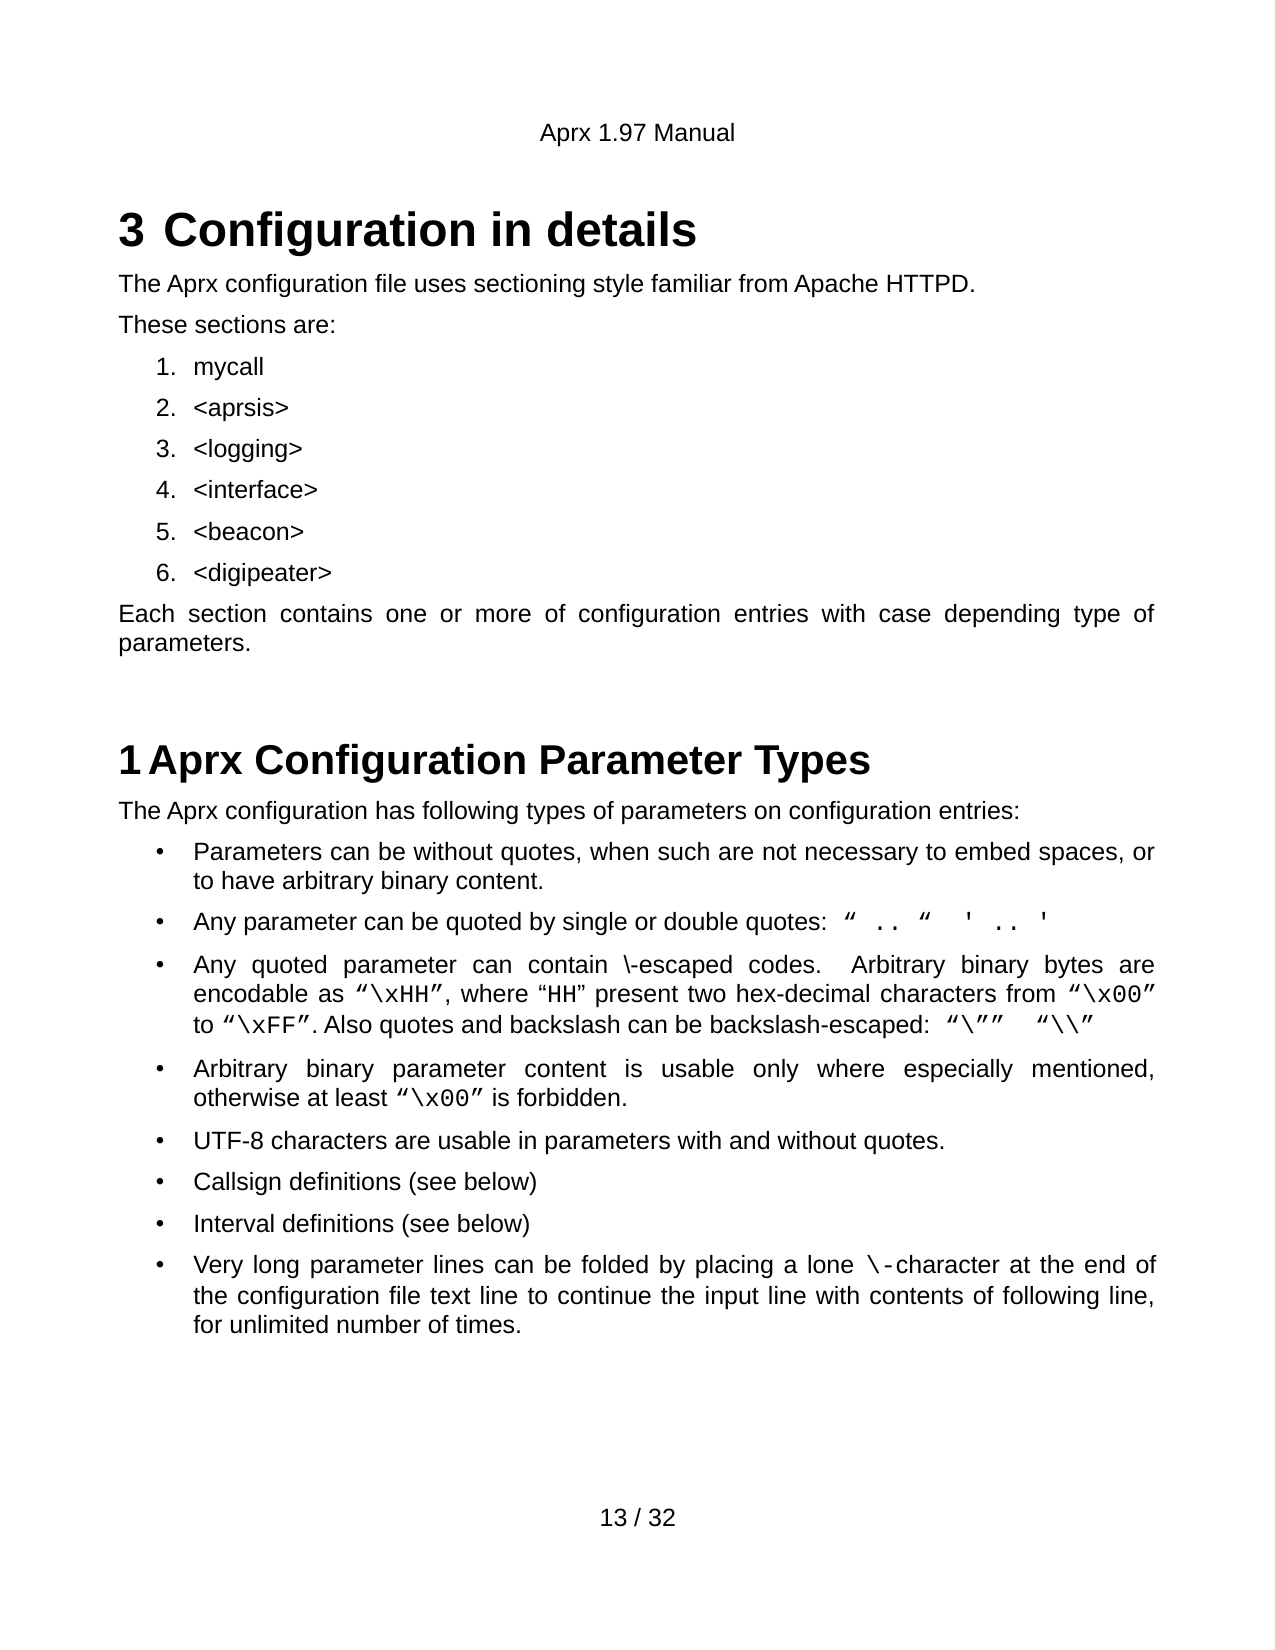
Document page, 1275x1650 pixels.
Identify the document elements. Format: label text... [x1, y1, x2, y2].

list Parameters can be without quotes, when such are not necessary to embed spaces, or to have arbitrary binary content. [156, 837, 1157, 894]
list Callsign definitions (see below) [156, 1167, 1157, 1196]
list Any parameter can be quoted by single or double quotes: “ .. “ ' .. ' [156, 907, 1157, 938]
text The Aprx configuration file uses sectioning style familiar from Apache HTTPD. [118, 269, 1157, 298]
list <beacon> [156, 516, 1157, 545]
subtitle Configuration in details [118, 201, 1157, 256]
list UTF-8 characters are usable in parameters with and without quotes. [156, 1126, 1157, 1155]
list Any quoted parameter can contain \-escaped codes. Arbitrary binary bytes are encodable as “\xHH”, where “HH” present two hex-decimal characters from “\x00” to “\xFF”. Also quotes and backslash can be backslash-escaped: “\”” “\\” [156, 950, 1157, 1041]
list mycall [156, 351, 1157, 380]
subtitle Aprx Configuration Parameter Types [118, 735, 1157, 783]
list <digipeater> [156, 558, 1157, 586]
list Arbitrary binary parameter content is usable only where especially mentioned, otherwise at least “\x00” is forbidden. [156, 1054, 1157, 1113]
text The Aprx configuration has following types of parameters on configuration entries: [118, 796, 1157, 824]
list Interval definitions (see below) [156, 1209, 1157, 1237]
text Each section contains one or more of configuration entries with case depending type of parameters. [118, 599, 1157, 656]
list <aprsis> [156, 393, 1157, 421]
list <logging> [156, 434, 1157, 463]
list <interface> [156, 475, 1157, 504]
list Very long parameter lines can be folded by placing a lone \-character at the end of the configuration file text line to continue the input line with contents of following line, for unlimited number of times. [156, 1250, 1157, 1338]
text These sections are: [118, 310, 1157, 339]
